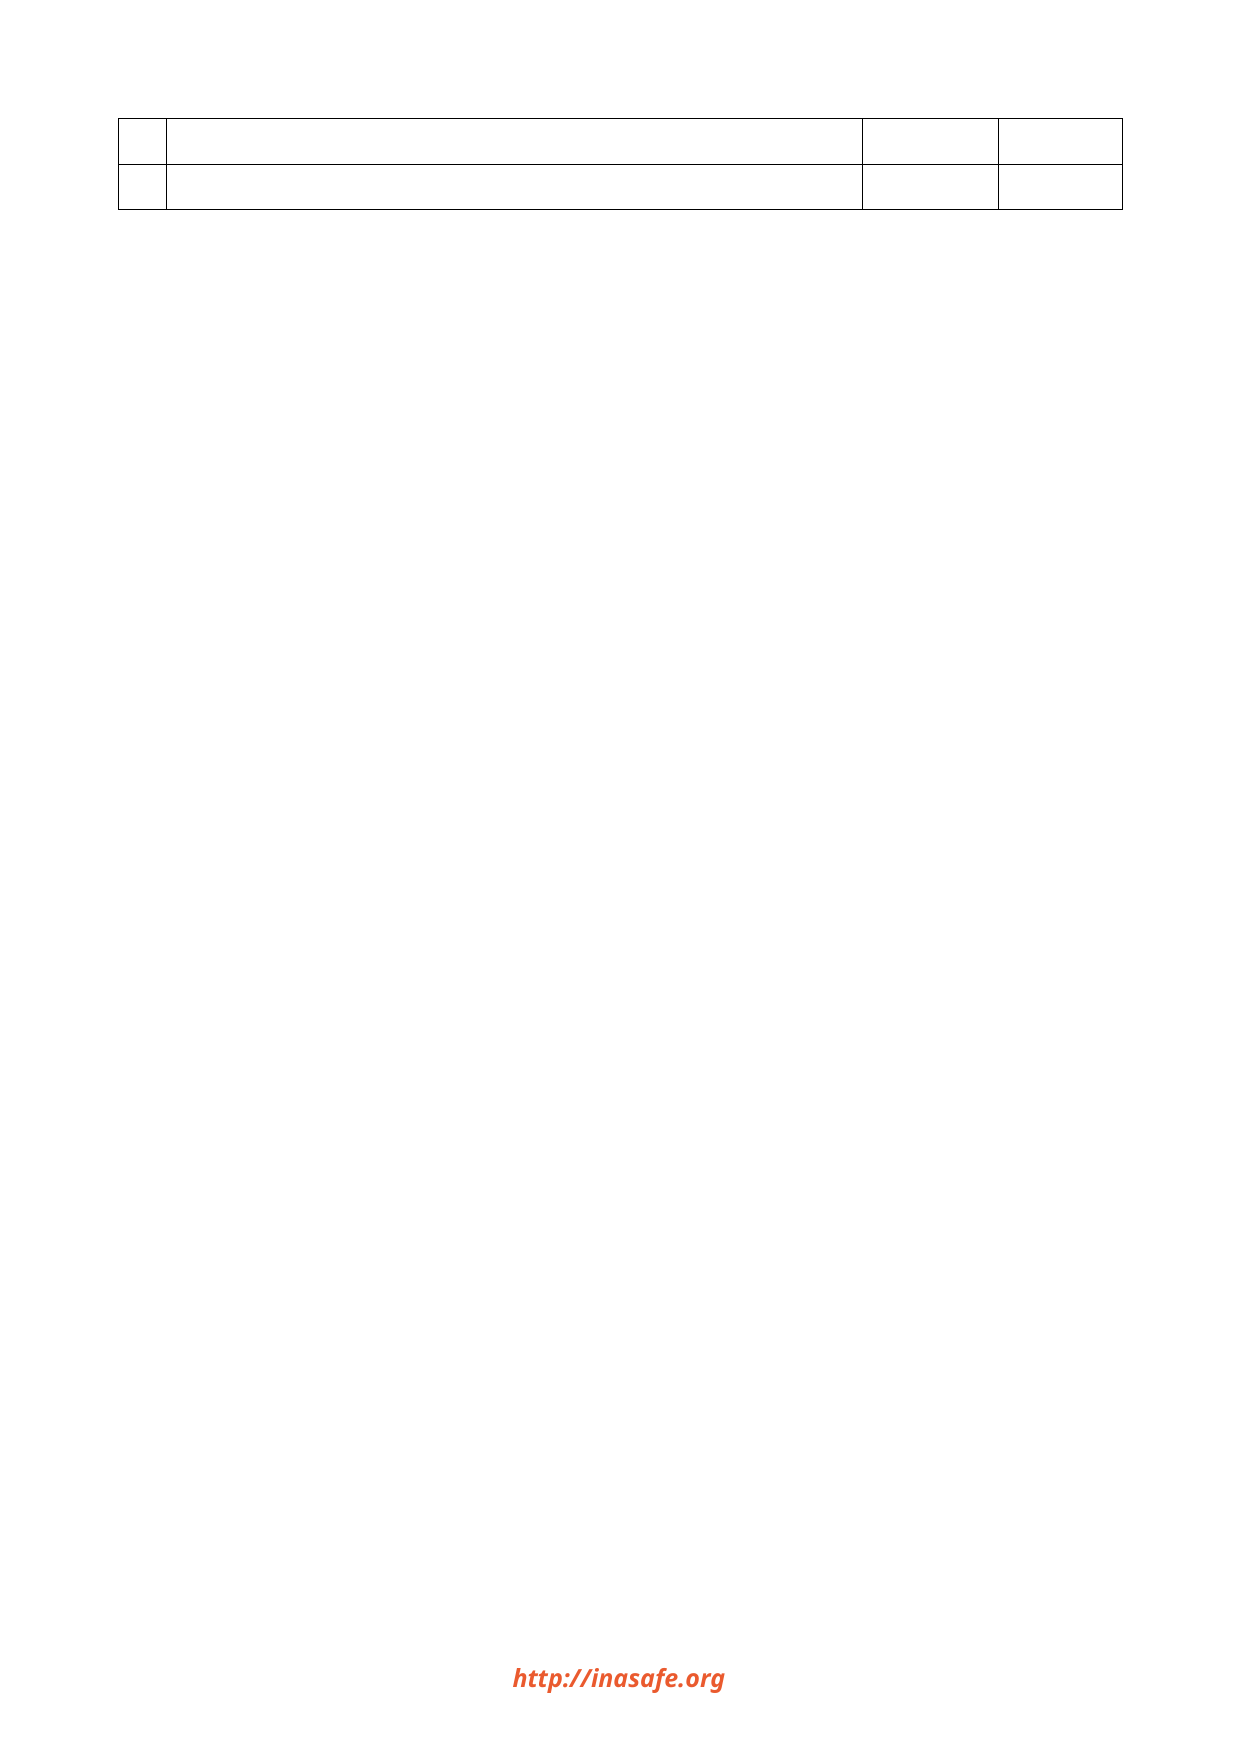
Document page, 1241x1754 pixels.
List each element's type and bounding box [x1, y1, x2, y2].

table_cell [999, 165, 1122, 209]
table_cell [119, 165, 166, 209]
table_cell [119, 119, 166, 164]
table_cell [999, 119, 1122, 164]
table_cell [167, 165, 862, 209]
table_cell [167, 119, 862, 164]
table_cell [863, 165, 998, 209]
table_cell [863, 119, 998, 164]
